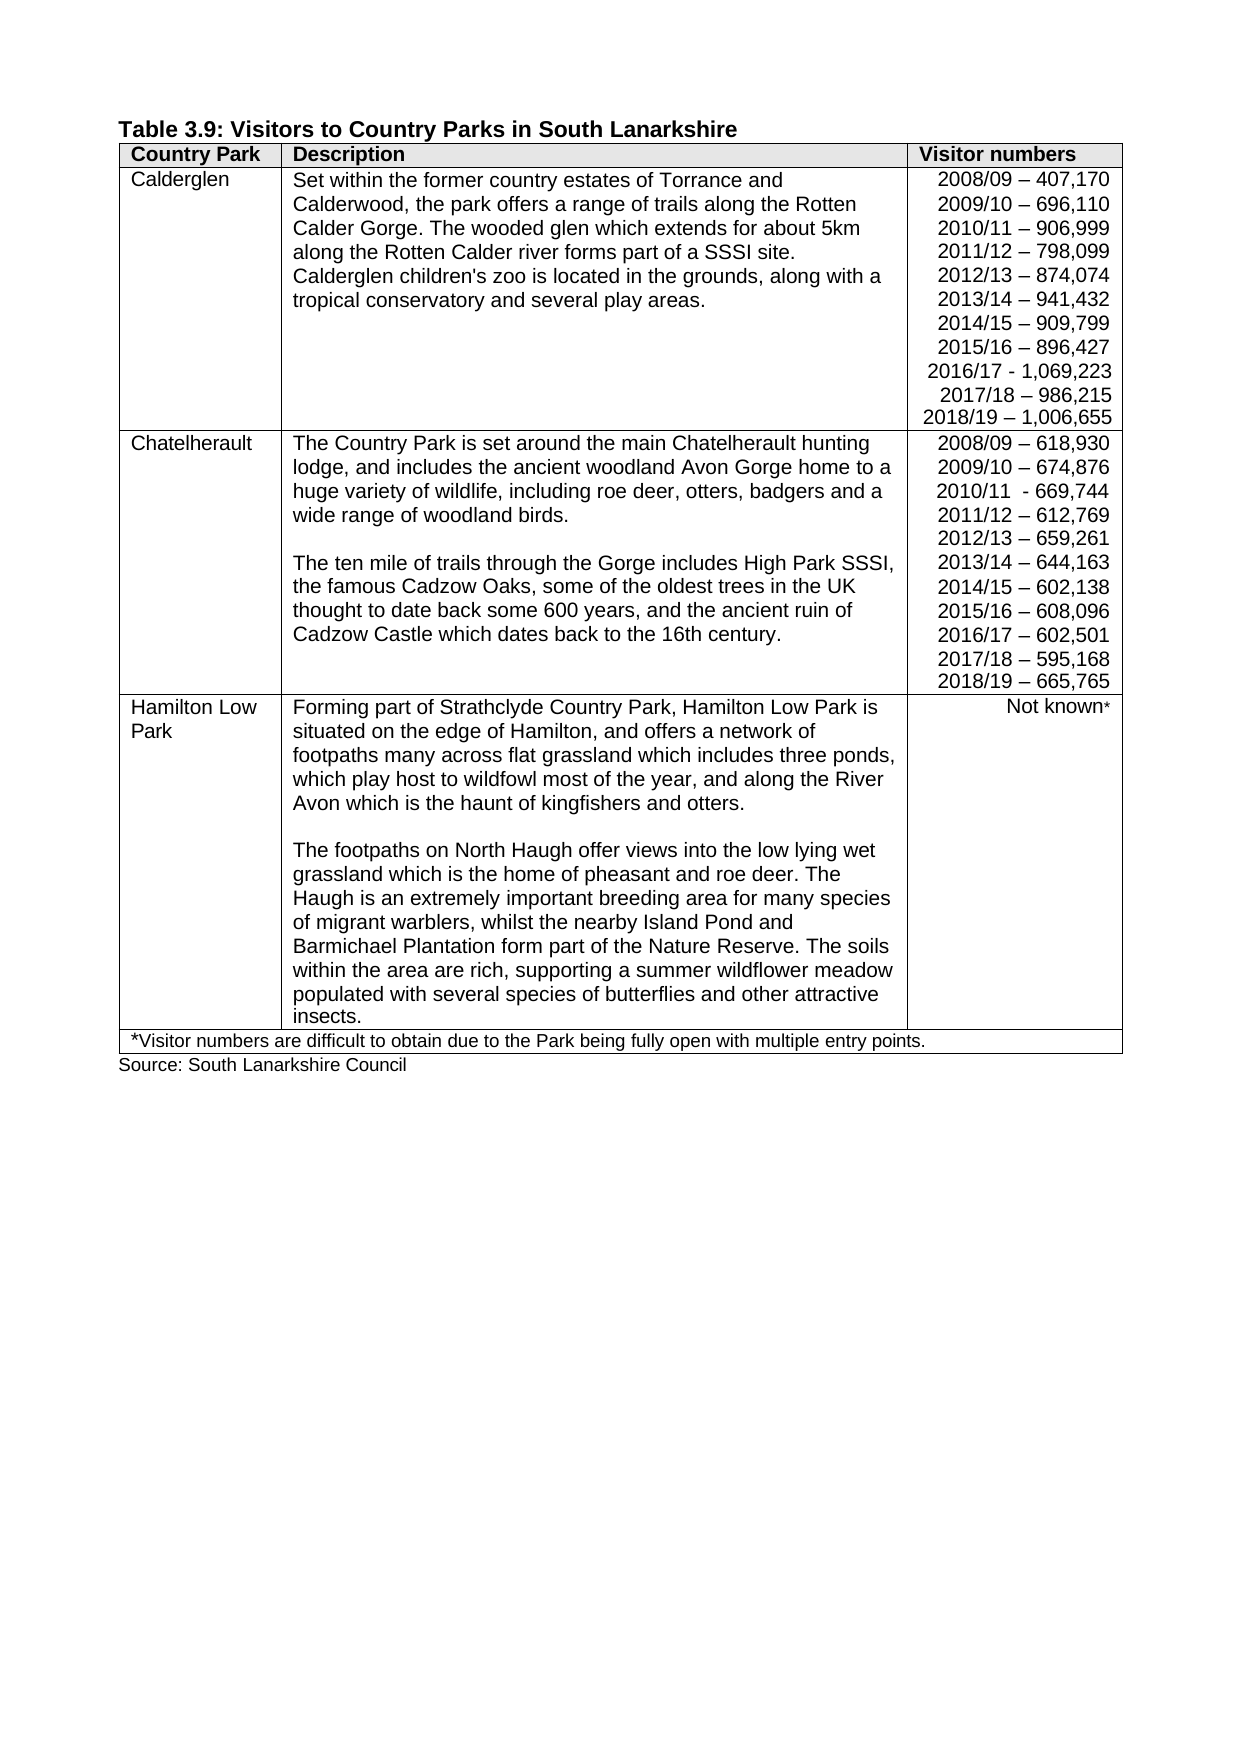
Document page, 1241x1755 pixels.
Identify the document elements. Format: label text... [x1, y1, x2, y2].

subtitle Table 3.9: Visitors to Country Parks in South Lanarkshire [118, 116, 1196, 142]
table_header Visitor numbers [908, 144, 1122, 167]
table_cell The Country Park is set around the main Chatelherault hunting lodge, and includes the ancient woodland Avon Gorge home to a huge variety of wildlife, including roe deer, otters, badgers and a wide range of woodland birds. The ten mile of trails through the Gorge includes High Park SSSI, the famous Cadzow Oaks, some of the oldest trees in the UK thought to date back some 600 years, and the ancient ruin of Cadzow Castle which dates back to the 16th century. [282, 431, 907, 693]
table_cell *Visitor numbers are difficult to obtain due to the Park being fully open with multiple entry points. [120, 1030, 1122, 1053]
table_cell 2008/09 – 407,170 2009/10 – 696,110 2010/11 – 906,999 2011/12 – 798,099 2012/13 – 874,074 2013/14 – 941,432 2014/15 – 909,799 2015/16 – 896,427 2016/17 - 1,069,223 2017/18 – 986,215 2018/19 – 1,006,655 [908, 168, 1122, 430]
table_cell Calderglen [120, 168, 281, 430]
table_cell Not known* [908, 695, 1122, 1029]
table_header Country Park [120, 144, 281, 167]
table_cell Hamilton Low Park [120, 695, 281, 1029]
table_cell Chatelherault [120, 431, 281, 693]
table_cell Forming part of Strathclyde Country Park, Hamilton Low Park is situated on the edge of Hamilton, and offers a network of footpaths many across flat grassland which includes three ponds, which play host to wildfowl most of the year, and along the River Avon which is the haunt of kingfishers and otters. The footpaths on North Haugh offer views into the low lying wet grassland which is the home of pheasant and roe deer. The Haugh is an extremely important breeding area for many species of migrant warblers, whilst the nearby Island Pond and Barmichael Plantation form part of the Nature Reserve. The soils within the area are rich, supporting a summer wildflower meadow populated with several species of butterflies and other attractive insects. [282, 695, 907, 1029]
table_cell 2008/09 – 618,930 2009/10 – 674,876 2010/11 - 669,744 2011/12 – 612,769 2012/13 – 659,261 2013/14 – 644,163 2014/15 – 602,138 2015/16 – 608,096 2016/17 – 602,501 2017/18 – 595,168 2018/19 – 665,765 [908, 431, 1122, 693]
table_header Description [282, 144, 907, 167]
table_cell Set within the former country estates of Torrance and Calderwood, the park offers a range of trails along the Rotten Calder Gorge. The wooded glen which extends for about 5km along the Rotten Calder river forms part of a SSSI site. Calderglen children's zoo is located in the grounds, along with a tropical conservatory and several play areas. [282, 168, 907, 430]
text Source: South Lanarkshire Council [118, 1054, 1196, 1076]
